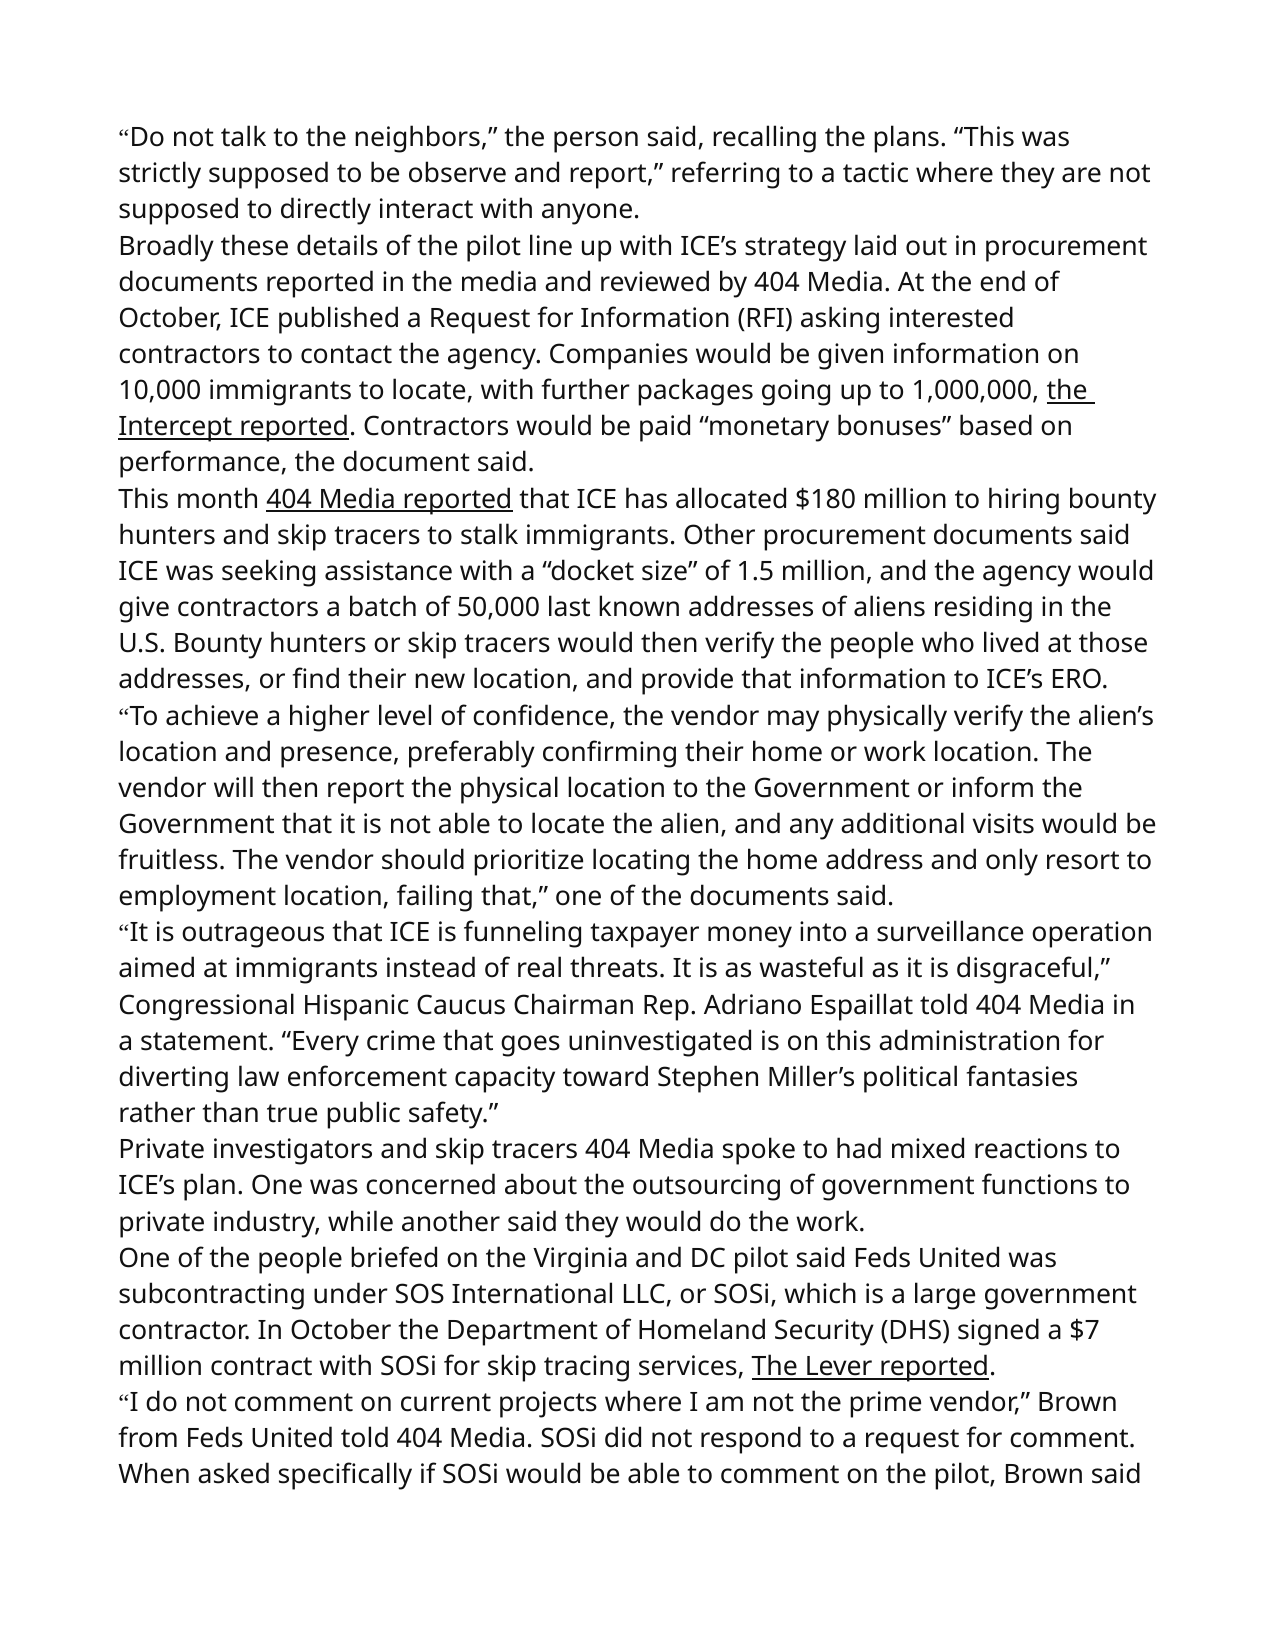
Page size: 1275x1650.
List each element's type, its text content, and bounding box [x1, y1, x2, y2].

text “I do not comment on current projects where I am not the prime vendor,” Brown from Feds United told 404 Media. SOSi did not respond to a request for comment. When asked specifically if SOSi would be able to comment on the pilot, Brown said [118, 1383, 1157, 1492]
text Broadly these details of the pilot line up with ICE’s strategy laid out in procurement documents reported in the media and reviewed by 404 Media. At the end of October, ICE published a Request for Information (RFI) asking interested contractors to contact the agency. Companies would be given information on 10,000 immigrants to locate, with further packages going up to 1,000,000, the Intercept reported. Contractors would be paid “monetary bonuses” based on performance, the document said. [118, 227, 1157, 479]
text Private investigators and skip tracers 404 Media spoke to had mixed reactions to ICE’s plan. One was concerned about the outsourcing of government functions to private industry, while another said they would do the work. [118, 1130, 1157, 1239]
text “It is outrageous that ICE is funneling taxpayer money into a surveillance operation aimed at immigrants instead of real threats. It is as wasteful as it is disgraceful,” Congressional Hispanic Caucus Chairman Rep. Adriano Espaillat told 404 Media in a statement. “Every crime that goes uninvestigated is on this administration for diverting law enforcement capacity toward Stephen Miller’s political fantasies rather than true public safety.” [118, 913, 1157, 1130]
text This month 404 Media reported that ICE has allocated $180 million to hiring bounty hunters and skip tracers to stalk immigrants. Other procurement documents said ICE was seeking assistance with a “docket size” of 1.5 million, and the agency would give contractors a batch of 50,000 last known addresses of aliens residing in the U.S. Bounty hunters or skip tracers would then verify the people who lived at those addresses, or find their new location, and provide that information to ICE’s ERO. [118, 479, 1157, 696]
text “To achieve a higher level of confidence, the vendor may physically verify the alien’s location and presence, preferably confirming their home or work location. The vendor will then report the physical location to the Government or inform the Government that it is not able to locate the alien, and any additional visits would be fruitless. The vendor should prioritize locating the home address and only resort to employment location, failing that,” one of the documents said. [118, 696, 1157, 913]
text “Do not talk to the neighbors,” the person said, recalling the plans. “This was strictly supposed to be observe and report,” referring to a tactic where they are not supposed to directly interact with anyone. [118, 118, 1157, 227]
text One of the people briefed on the Virginia and DC pilot said Feds United was subcontracting under SOS International LLC, or SOSi, which is a large government contractor. In October the Department of Homeland Security (DHS) signed a $7 million contract with SOSi for skip tracing services, The Lever reported. [118, 1239, 1157, 1383]
